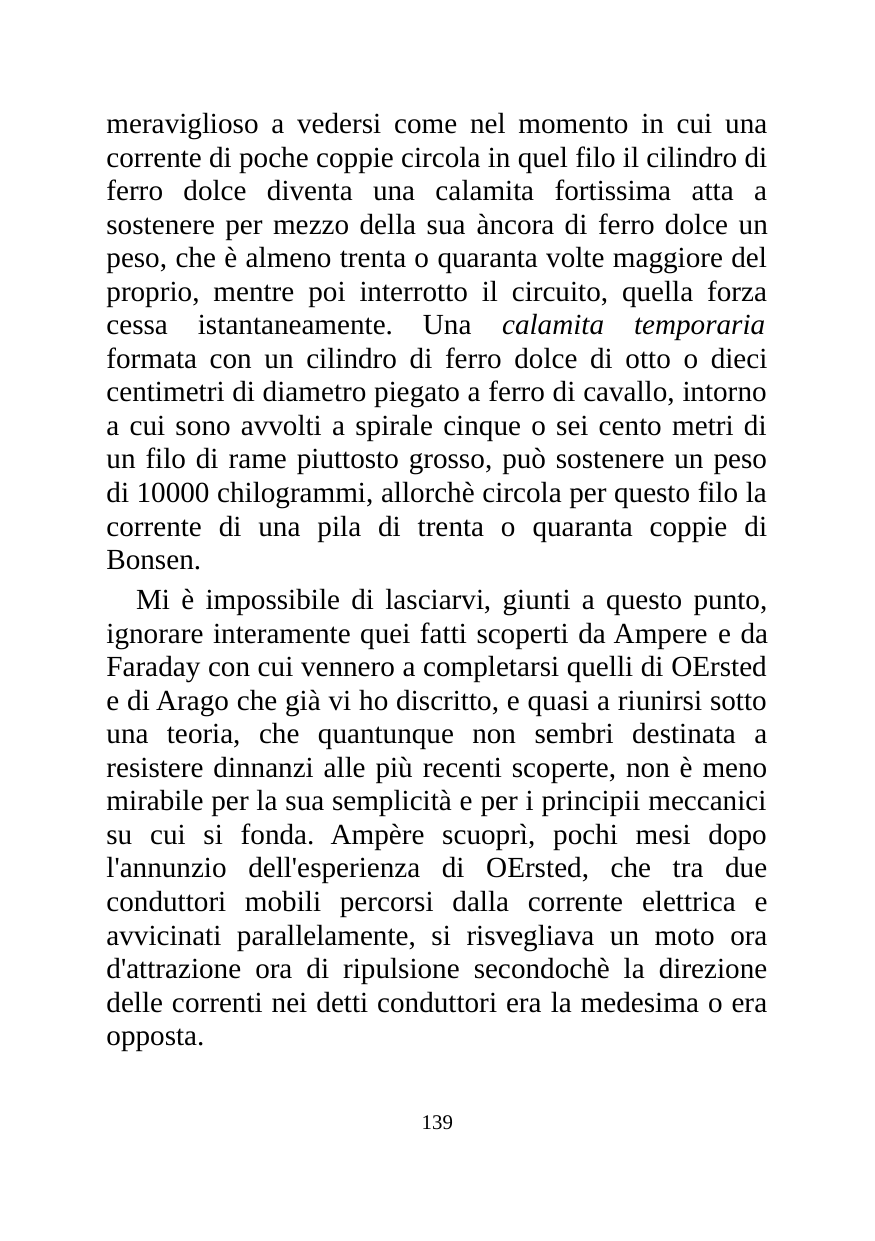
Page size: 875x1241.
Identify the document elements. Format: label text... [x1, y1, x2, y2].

text meraviglioso a vedersi come nel momento in cui una corrente di poche coppie circola in quel filo il cilindro di ferro dolce diventa una calamita fortissima atta a sostenere per mezzo della sua àncora di ferro dolce un peso, che è almeno trenta o quaranta volte maggiore del proprio, mentre poi interrotto il circuito, quella forza cessa istantaneamente. Una calamita temporaria formata con un cilindro di ferro dolce di otto o dieci centimetri di diametro piegato a ferro di cavallo, intorno a cui sono avvolti a spirale cinque o sei cento metri di un filo di rame piuttosto grosso, può sostenere un peso di 10000 chilogrammi, allorchè circola per questo filo la corrente di una pila di trenta o quaranta coppie di Bonsen. [106, 106, 768, 576]
text Mi è impossibile di lasciarvi, giunti a questo punto, ignorare interamente quei fatti scoperti da Ampere e da Faraday con cui vennero a completarsi quelli di OErsted e di Arago che già vi ho discritto, e quasi a riunirsi sotto una teoria, che quantunque non sembri destinata a resistere dinnanzi alle più recenti scoperte, non è meno mirabile per la sua semplicità e per i principii meccanici su cui si fonda. Ampère scuoprì, pochi mesi dopo l'annunzio dell'esperienza di OErsted, che tra due conduttori mobili percorsi dalla corrente elettrica e avvicinati parallelamente, si risvegliava un moto ora d'attrazione ora di ripulsione secondochè la direzione delle correnti nei detti conduttori era la medesima o era opposta. [106, 582, 768, 1052]
